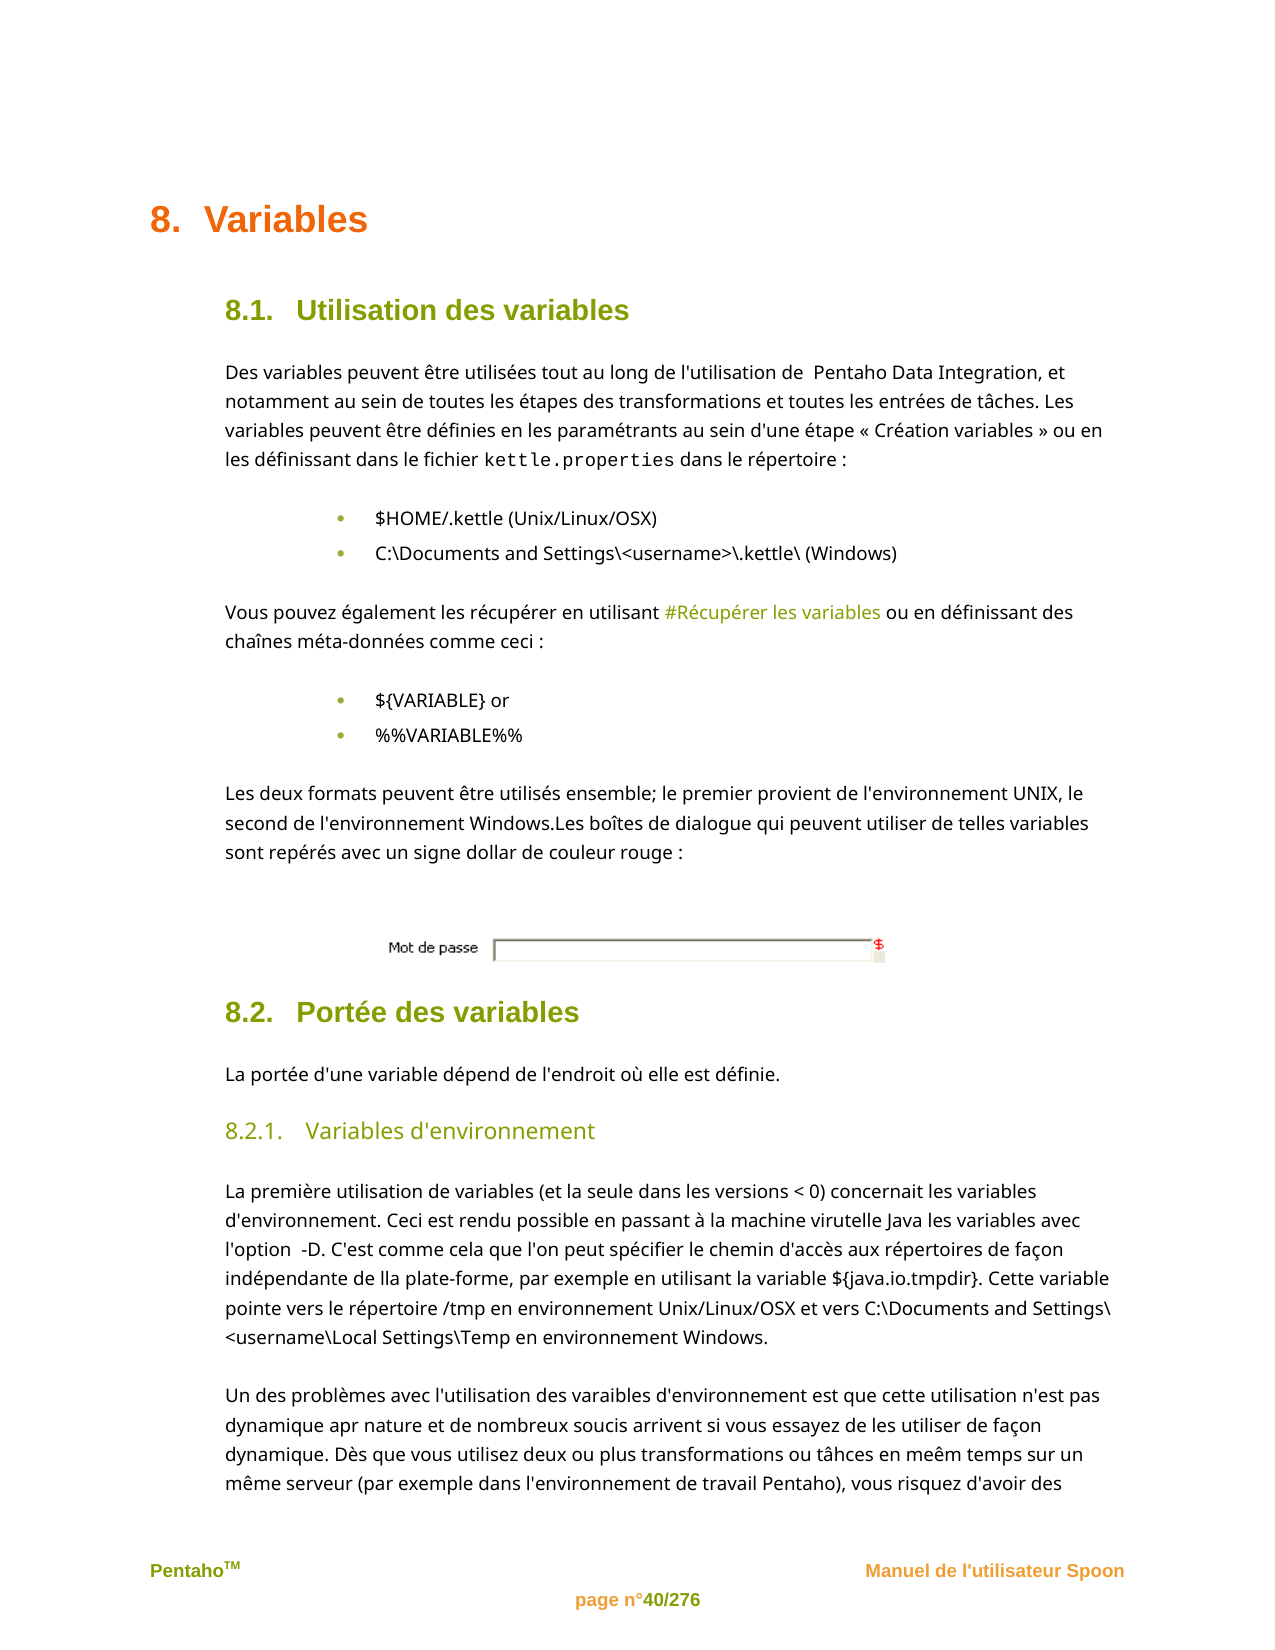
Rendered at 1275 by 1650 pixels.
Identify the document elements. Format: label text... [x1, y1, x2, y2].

text Des variables peuvent être utilisées tout au long de l'utilisation de Pentaho Data Integration, et notamment au sein de toutes les étapes des transformations et toutes les entrées de tâches. Les variables peuvent être définies en les paramétrants au sein d'une étape « Création variables » ou en les définissant dans le fichier kettle.properties dans le répertoire : [225, 356, 1125, 473]
text La première utilisation de variables (et la seule dans les versions < 0) concernait les variables d'environnement. Ceci est rendu possible en passant à la machine virutelle Java les variables avec l'option -D. C'est comme cela que l'on peut spécifier le chemin d'accès aux répertoires de façon indépendante de lla plate-forme, par exemple en utilisant la variable ${java.io.tmpdir}. Cette variable pointe vers le répertoire /tmp en environnement Unix/Linux/OSX et vers C:\Documents and Settings\<username\Local Settings\Temp en environnement Windows. [225, 1175, 1125, 1350]
list $HOME/.kettle (Unix/Linux/OSX) [337, 502, 1125, 531]
text Les deux formats peuvent être utilisés ensemble; le premier provient de l'environnement UNIX, le second de l'environnement Windows.Les boîtes de dialogue qui peuvent utiliser de telles variables sont repérés avec un signe dollar de couleur rouge : [225, 777, 1125, 865]
list C:\Documents and Settings\<username>\.kettle\ (Windows) [337, 537, 1125, 566]
list ${VARIABLE} or [337, 684, 1125, 713]
subtitle Portée des variables [225, 894, 1125, 1028]
subtitle Variables [150, 209, 1125, 238]
subtitle Variables d'environnement [225, 1116, 1125, 1146]
list %%VARIABLE%% [337, 719, 1125, 748]
subtitle Utilisation des variables [225, 297, 1125, 326]
text La portée d'une variable dépend de l'endroit où elle est définie. [225, 1058, 1125, 1087]
text Un des problèmes avec l'utilisation des varaibles d'environnement est que cette utilisation n'est pas dynamique apr nature et de nombreux soucis arrivent si vous essayez de les utiliser de façon dynamique. Dès que vous utilisez deux ou plus transformations ou tâhces en meêm temps sur un même serveur (par exemple dans l'environnement de travail Pentaho), vous risquez d'avoir des [225, 1379, 1125, 1496]
text Vous pouvez également les récupérer en utilisant #Récupérer les variables ou en définissant des chaînes méta-données comme ceci : [225, 596, 1125, 654]
picture [380, 935, 895, 968]
